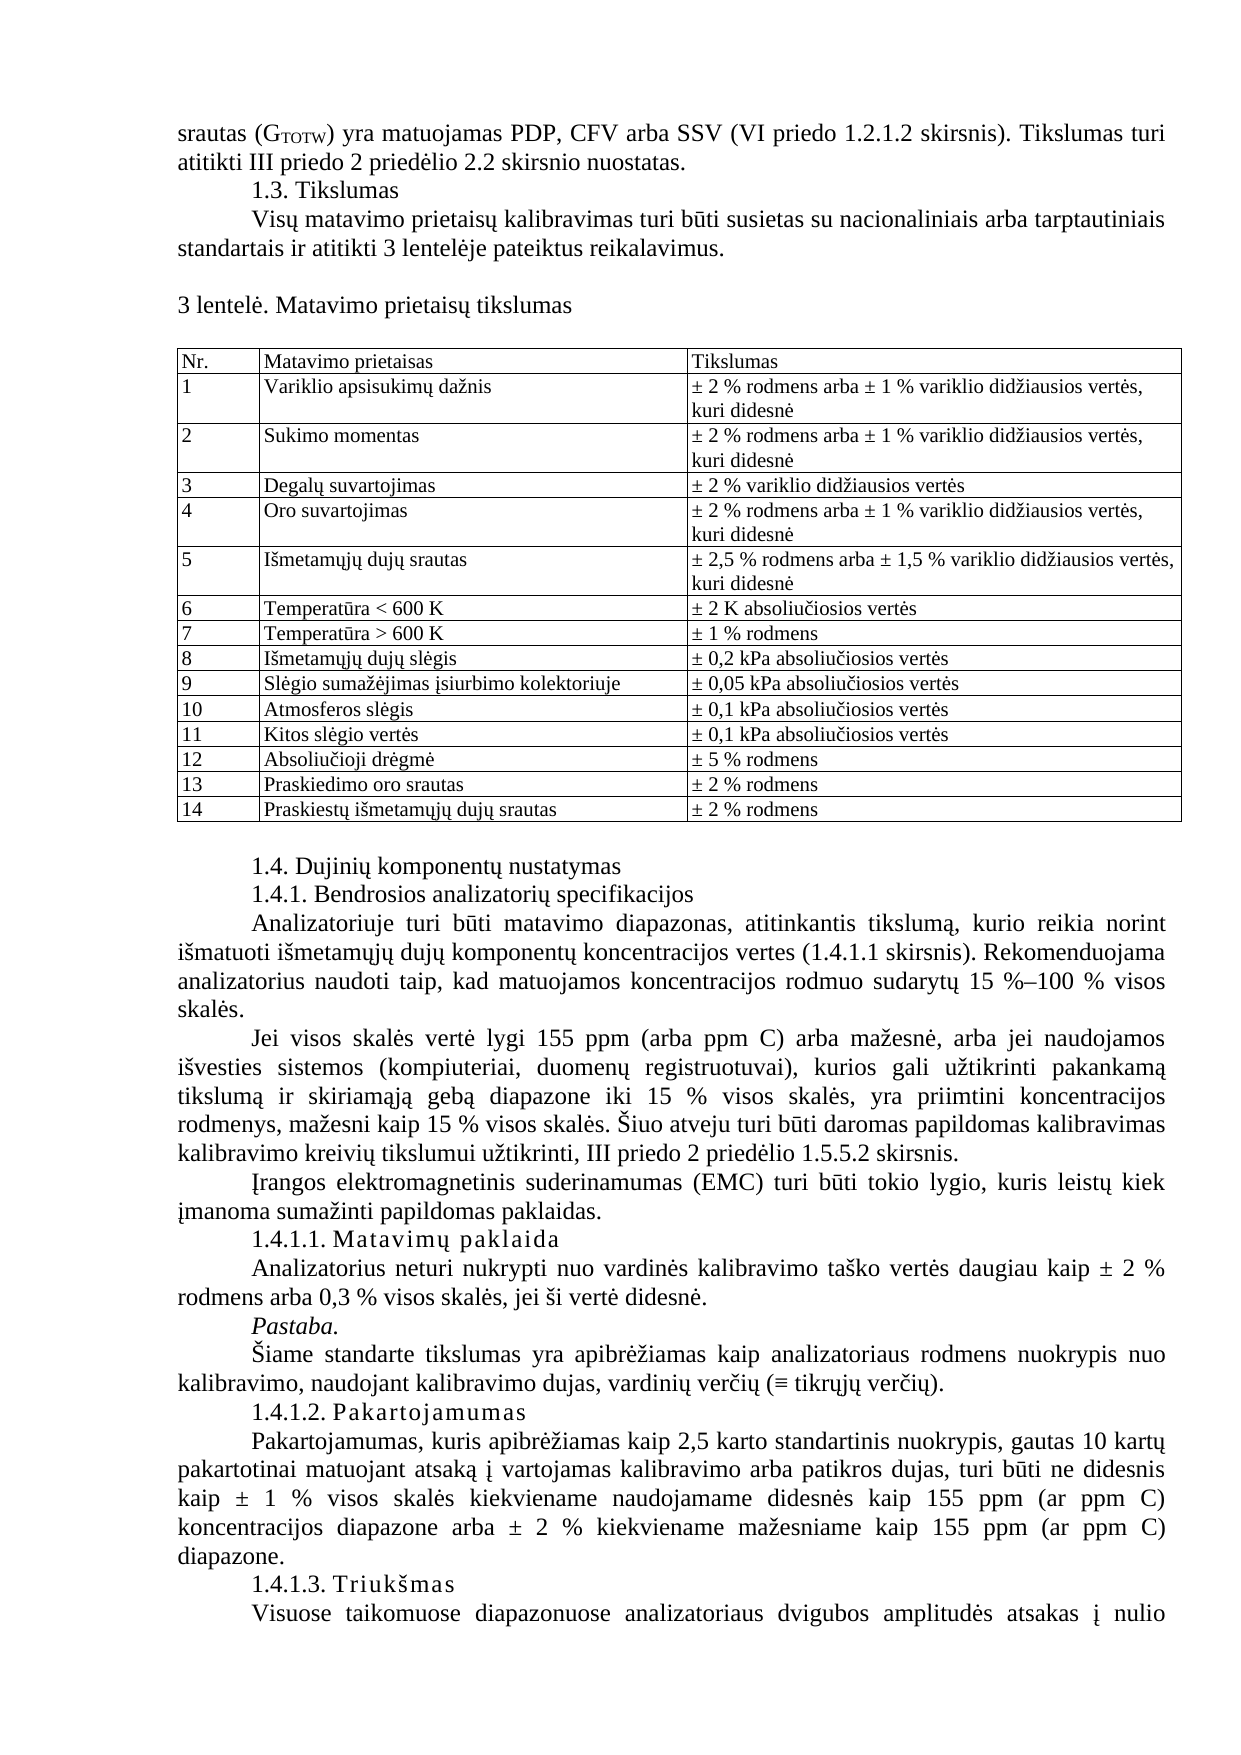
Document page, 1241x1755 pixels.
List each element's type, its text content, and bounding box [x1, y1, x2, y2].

table_cell Temperatūra > 600 K [260, 621, 687, 645]
table_cell 3 [178, 473, 259, 497]
table_cell Degalų suvartojimas [260, 473, 687, 497]
table_cell ± 2 % rodmens [688, 772, 1181, 796]
text Analizatoriuje turi būti matavimo diapazonas, atitinkantis tikslumą, kurio reikia norint išmatuoti išmetamųjų dujų komponentų koncentracijos vertes (1.4.1.1 skirsnis). Rekomenduojama analizatorius naudoti taip, kad matuojamos koncentracijos rodmuo sudarytų 15 %–100 % visos skalės. [177, 908, 1166, 1023]
table_cell ± 0,1 kPa absoliučiosios vertės [688, 696, 1181, 721]
text 1.3. Tikslumas [177, 176, 1166, 204]
table_cell ± 2 % rodmens arba ± 1 % variklio didžiausios vertės, kuri didesnė [688, 374, 1181, 422]
table_cell ± 0,2 kPa absoliučiosios vertės [688, 646, 1181, 670]
table_cell ± 5 % rodmens [688, 747, 1181, 771]
table_cell 13 [178, 772, 259, 796]
table_cell ± 2 % rodmens arba ± 1 % variklio didžiausios vertės, kuri didesnė [688, 424, 1181, 472]
text Visų matavimo prietaisų kalibravimas turi būti susietas su nacionaliniais arba tarptautiniais standartais ir atitikti 3 lentelėje pateiktus reikalavimus. [177, 204, 1166, 262]
text srautas (GTOTW) yra matuojamas PDP, CFV arba SSV (VI priedo 1.2.1.2 skirsnis). Tikslumas turi atitikti III priedo 2 priedėlio 2.2 skirsnio nuostatas. [177, 118, 1166, 176]
table_cell ± 2 K absoliučiosios vertės [688, 596, 1181, 620]
table_cell Sukimo momentas [260, 424, 687, 472]
table_cell 14 [178, 797, 259, 821]
table_cell ± 2 % rodmens [688, 797, 1181, 821]
table_cell ± 2,5 % rodmens arba ± 1,5 % variklio didžiausios vertės, kuri didesnė [688, 547, 1181, 595]
table_cell Slėgio sumažėjimas įsiurbimo kolektoriuje [260, 671, 687, 695]
table_cell 7 [178, 621, 259, 645]
text Įrangos elektromagnetinis suderinamumas (EMC) turi būti tokio lygio, kuris leistų kiek įmanoma sumažinti papildomas paklaidas. [177, 1167, 1166, 1224]
table_cell Išmetamųjų dujų slėgis [260, 646, 687, 670]
table_cell Kitos slėgio vertės [260, 722, 687, 746]
table_header Matavimo prietaisas [260, 349, 687, 373]
table_cell 4 [178, 498, 259, 546]
table_cell 6 [178, 596, 259, 620]
table_cell 2 [178, 424, 259, 472]
table_cell Atmosferos slėgis [260, 696, 687, 721]
text Analizatorius neturi nukrypti nuo vardinės kalibravimo taško vertės daugiau kaip ± 2 % rodmens arba 0,3 % visos skalės, jei ši vertė didesnė. [177, 1253, 1166, 1311]
text 3 lentelė. Matavimo prietaisų tikslumas [177, 291, 1166, 319]
table_cell Variklio apsisukimų dažnis [260, 374, 687, 422]
text 1.4. Dujinių komponentų nustatymas [177, 851, 1166, 879]
table_cell ± 2 % variklio didžiausios vertės [688, 473, 1181, 497]
text Šiame standarte tikslumas yra apibrėžiamas kaip analizatoriaus rodmens nuokrypis nuo kalibravimo, naudojant kalibravimo dujas, vardinių verčių (≡ tikrųjų verčių). [177, 1339, 1166, 1397]
text Jei visos skalės vertė lygi 155 ppm (arba ppm C) arba mažesnė, arba jei naudojamos išvesties sistemos (kompiuteriai, duomenų registruotuvai), kurios gali užtikrinti pakankamą tikslumą ir skiriamąją gebą diapazone iki 15 % visos skalės, yra priimtini koncentracijos rodmenys, mažesni kaip 15 % visos skalės. Šiuo atveju turi būti daromas papildomas kalibravimas kalibravimo kreivių tikslumui užtikrinti, III priedo 2 priedėlio 1.5.5.2 skirsnis. [177, 1023, 1166, 1167]
text 1.4.1. Bendrosios analizatorių specifikacijos [177, 879, 1166, 908]
table_cell 10 [178, 696, 259, 721]
table_cell 9 [178, 671, 259, 695]
table_cell 8 [178, 646, 259, 670]
table_cell 11 [178, 722, 259, 746]
table_cell ± 0,05 kPa absoliučiosios vertės [688, 671, 1181, 695]
text Visuose taikomuose diapazonuose analizatoriaus dvigubos amplitudės atsakas į nulio [177, 1598, 1166, 1627]
table_header Nr. [178, 349, 259, 373]
table_cell Praskiestų išmetamųjų dujų srautas [260, 797, 687, 821]
text Pastaba. [177, 1311, 1166, 1339]
table_cell ± 1 % rodmens [688, 621, 1181, 645]
text 1.4.1.2. Pakartojamumas [177, 1397, 1166, 1426]
table_cell 1 [178, 374, 259, 422]
table_cell Išmetamųjų dujų srautas [260, 547, 687, 595]
table_cell 12 [178, 747, 259, 771]
table_cell Temperatūra < 600 K [260, 596, 687, 620]
table_cell Oro suvartojimas [260, 498, 687, 546]
table_cell Praskiedimo oro srautas [260, 772, 687, 796]
table_cell ± 0,1 kPa absoliučiosios vertės [688, 722, 1181, 746]
text 1.4.1.1. Matavimų paklaida [177, 1224, 1166, 1253]
text Pakartojamumas, kuris apibrėžiamas kaip 2,5 karto standartinis nuokrypis, gautas 10 kartų pakartotinai matuojant atsaką į vartojamas kalibravimo arba patikros dujas, turi būti ne didesnis kaip ± 1 % visos skalės kiekviename naudojamame didesnės kaip 155 ppm (ar ppm C) koncentracijos diapazone arba ± 2 % kiekviename mažesniame kaip 155 ppm (ar ppm C) diapazone. [177, 1426, 1166, 1569]
table_cell 5 [178, 547, 259, 595]
table_cell Absoliučioji drėgmė [260, 747, 687, 771]
table_header Tikslumas [688, 349, 1181, 373]
text 1.4.1.3. Triukšmas [177, 1569, 1166, 1598]
table_cell ± 2 % rodmens arba ± 1 % variklio didžiausios vertės, kuri didesnė [688, 498, 1181, 546]
